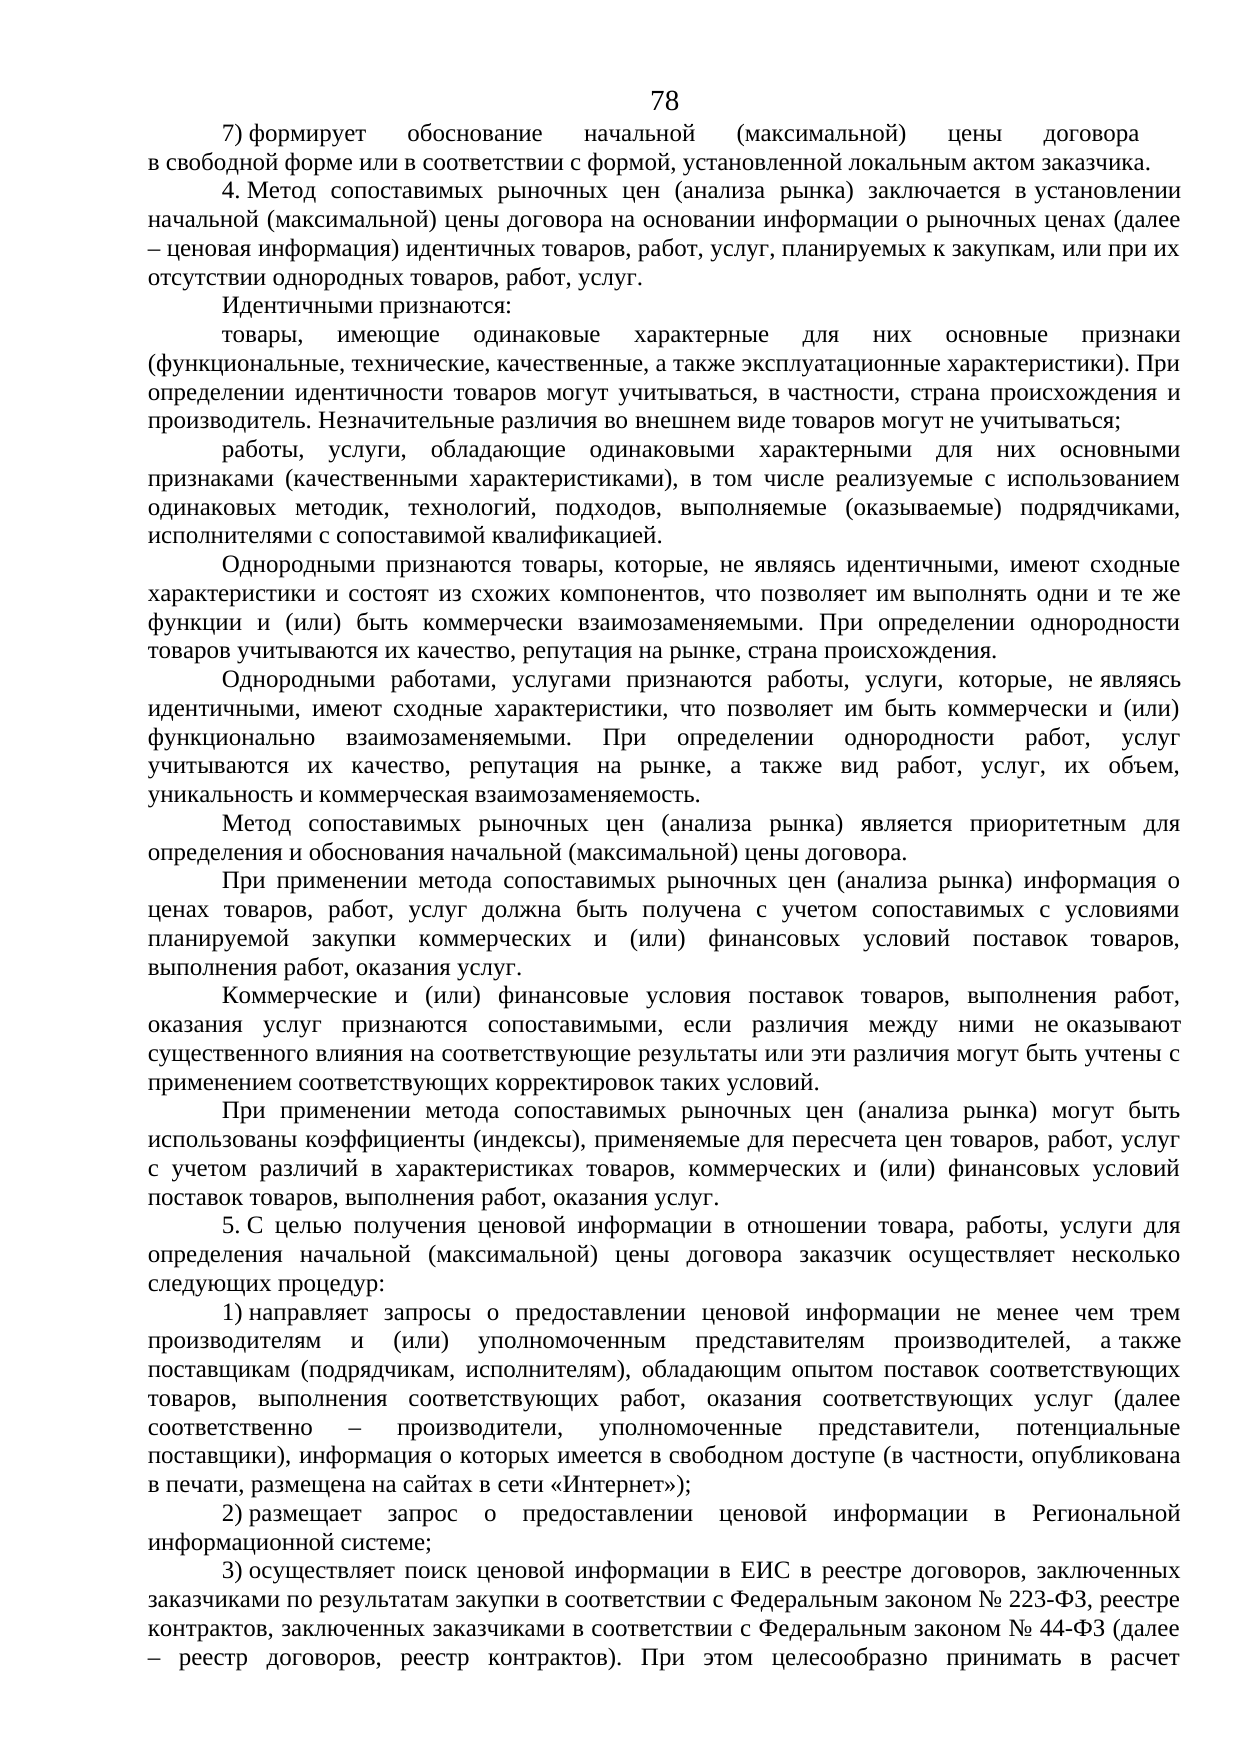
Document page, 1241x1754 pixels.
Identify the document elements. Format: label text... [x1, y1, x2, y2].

text работы, услуги, обладающие одинаковыми характерными для них основными признаками (качественными характеристиками), в том числе реализуемые с использованием одинаковых методик, технологий, подходов, выполняемые (оказываемые) подрядчиками, исполнителями с сопоставимой квалификацией. [148, 434, 1181, 549]
text 1) направляет запросы о предоставлении ценовой информации не менее чем трем производителям и (или) уполномоченным представителям производителей, а также поставщикам (подрядчикам, исполнителям), обладающим опытом поставок соответствующих товаров, выполнения соответствующих работ, оказания соответствующих услуг (далее соответственно – производители, уполномоченные представители, потенциальные поставщики), информация о которых имеется в свободном доступе (в частности, опубликована в печати, размещена на сайтах в сети «Интернет»); [148, 1297, 1181, 1498]
text При применении метода сопоставимых рыночных цен (анализа рынка) могут быть использованы коэффициенты (индексы), применяемые для пересчета цен товаров, работ, услуг с учетом различий в характеристиках товаров, коммерческих и (или) финансовых условий поставок товаров, выполнения работ, оказания услуг. [148, 1096, 1181, 1211]
text Однородными работами, услугами признаются работы, услуги, которые, не являясь идентичными, имеют сходные характеристики, что позволяет им быть коммерчески и (или) функционально взаимозаменяемыми. При определении однородности работ, услуг учитываются их качество, репутация на рынке, а также вид работ, услуг, их объем, уникальность и коммерческая взаимозаменяемость. [148, 664, 1181, 808]
text 3) осуществляет поиск ценовой информации в ЕИС в реестре договоров, заключенных заказчиками по результатам закупки в соответствии с Федеральным законом № 223-ФЗ, реестре контрактов, заключенных заказчиками в соответствии с Федеральным законом № 44-ФЗ (далее – реестр договоров, реестр контрактов). При этом целесообразно принимать в расчет [148, 1556, 1181, 1671]
text 7) формирует обоснование начальной (максимальной) цены договора в свободной форме или в соответствии с формой, установленной локальным актом заказчика. [148, 118, 1181, 176]
text 5. С целью получения ценовой информации в отношении товара, работы, услуги для определения начальной (максимальной) цены договора заказчик осуществляет несколько следующих процедур: [148, 1211, 1181, 1297]
text Коммерческие и (или) финансовые условия поставок товаров, выполнения работ, оказания услуг признаются сопоставимыми, если различия между ними не оказывают существенного влияния на соответствующие результаты или эти различия могут быть учтены с применением соответствующих корректировок таких условий. [148, 981, 1181, 1096]
text Метод сопоставимых рыночных цен (анализа рынка) является приоритетным для определения и обоснования начальной (максимальной) цены договора. [148, 808, 1181, 866]
text При применении метода сопоставимых рыночных цен (анализа рынка) информация о ценах товаров, работ, услуг должна быть получена с учетом сопоставимых с условиями планируемой закупки коммерческих и (или) финансовых условий поставок товаров, выполнения работ, оказания услуг. [148, 866, 1181, 981]
text товары, имеющие одинаковые характерные для них основные признаки (функциональные, технические, качественные, а также эксплуатационные характеристики). При определении идентичности товаров могут учитываться, в частности, страна происхождения и производитель. Незначительные различия во внешнем виде товаров могут не учитываться; [148, 319, 1181, 434]
text Идентичными признаются: [148, 291, 1181, 319]
text 4. Метод сопоставимых рыночных цен (анализа рынка) заключается в установлении начальной (максимальной) цены договора на основании информации о рыночных ценах (далее – ценовая информация) идентичных товаров, работ, услуг, планируемых к закупкам, или при их отсутствии однородных товаров, работ, услуг. [148, 176, 1181, 291]
text 2) размещает запрос о предоставлении ценовой информации в Региональной информационной системе; [148, 1498, 1181, 1556]
text Однородными признаются товары, которые, не являясь идентичными, имеют сходные характеристики и состоят из схожих компонентов, что позволяет им выполнять одни и те же функции и (или) быть коммерчески взаимозаменяемыми. При определении однородности товаров учитываются их качество, репутация на рынке, страна происхождения. [148, 549, 1181, 664]
